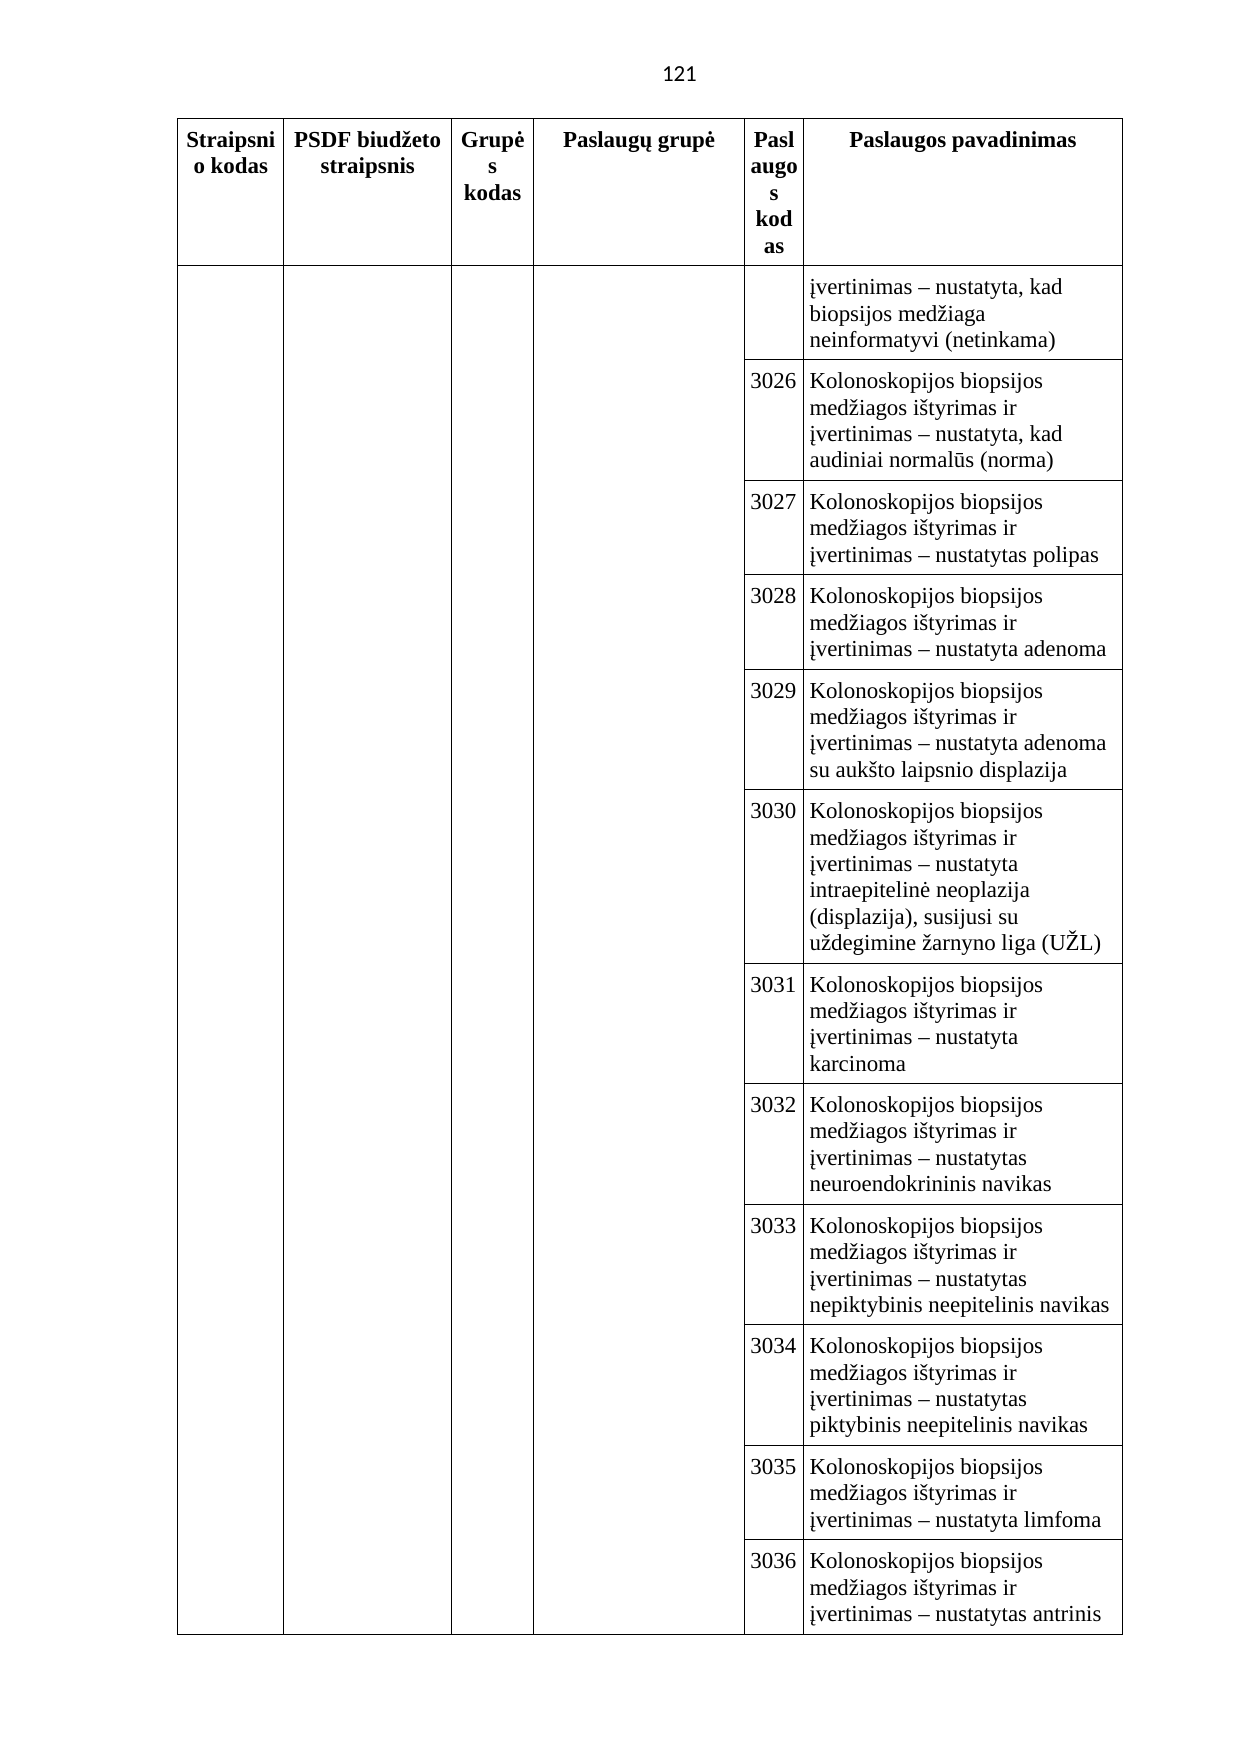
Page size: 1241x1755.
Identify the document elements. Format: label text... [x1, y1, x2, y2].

table_cell [534, 1204, 744, 1324]
table_cell 3036 [745, 1540, 803, 1633]
table_cell [284, 359, 451, 480]
table_cell Kolonoskopijos biopsijos medžiagos ištyrimas ir įvertinimas – nustatyta, kad audiniai normalūs (norma) [804, 360, 1122, 480]
table_cell [452, 574, 533, 668]
table_cell Kolonoskopijos biopsijos medžiagos ištyrimas ir įvertinimas – nustatyta intraepitelinė neoplazija (displazija), susijusi su uždegimine žarnyno liga (UŽL) [804, 790, 1122, 962]
table_cell 3033 [745, 1205, 803, 1324]
table_cell [178, 1204, 283, 1324]
table_cell [178, 574, 283, 668]
table_cell 3032 [745, 1084, 803, 1204]
table_cell [284, 1204, 451, 1324]
table_header Paslaugos pavadinimas [804, 119, 1122, 265]
table_cell [178, 963, 283, 1083]
table_cell [284, 1539, 451, 1633]
table_cell [534, 1445, 744, 1539]
table_cell [178, 1539, 283, 1633]
table_cell [284, 669, 451, 789]
table_cell 3030 [745, 790, 803, 962]
table_cell [534, 1539, 744, 1633]
table_cell [452, 266, 533, 359]
table_cell [534, 266, 744, 359]
table_cell [452, 963, 533, 1083]
table_cell [534, 1324, 744, 1445]
table_cell [178, 669, 283, 789]
table_cell [178, 359, 283, 480]
table_cell [452, 1445, 533, 1539]
table_header Grupės kodas [452, 119, 533, 265]
table_cell 3026 [745, 360, 803, 480]
table_cell [284, 963, 451, 1083]
table_cell [534, 789, 744, 962]
table_cell [284, 1083, 451, 1204]
table_cell [178, 480, 283, 574]
table_cell Kolonoskopijos biopsijos medžiagos ištyrimas ir įvertinimas – nustatytas polipas [804, 481, 1122, 574]
table_cell [534, 1083, 744, 1204]
table_cell [452, 359, 533, 480]
table_cell Kolonoskopijos biopsijos medžiagos ištyrimas ir įvertinimas – nustatytas piktybinis neepitelinis navikas [804, 1325, 1122, 1445]
table_cell 3029 [745, 670, 803, 789]
table_cell [178, 1445, 283, 1539]
table_cell [284, 480, 451, 574]
table_header Paslaugų grupė [534, 119, 744, 265]
table_cell [534, 359, 744, 480]
table_cell [534, 574, 744, 668]
table_cell [745, 266, 803, 359]
table_cell [452, 1083, 533, 1204]
table_cell Kolonoskopijos biopsijos medžiagos ištyrimas ir įvertinimas – nustatyta karcinoma [804, 964, 1122, 1083]
table_cell įvertinimas – nustatyta, kad biopsijos medžiaga neinformatyvi (netinkama) [804, 266, 1122, 359]
table_cell 3028 [745, 575, 803, 668]
table_cell [284, 1445, 451, 1539]
table_cell Kolonoskopijos biopsijos medžiagos ištyrimas ir įvertinimas – nustatyta limfoma [804, 1446, 1122, 1539]
table_cell [534, 963, 744, 1083]
table_cell [452, 1539, 533, 1633]
table_header Straipsnio kodas [178, 119, 283, 265]
table_cell Kolonoskopijos biopsijos medžiagos ištyrimas ir įvertinimas – nustatytas nepiktybinis neepitelinis navikas [804, 1205, 1122, 1324]
table_cell 3027 [745, 481, 803, 574]
table_cell [284, 1324, 451, 1445]
table_cell [284, 789, 451, 962]
table_cell 3035 [745, 1446, 803, 1539]
table_cell [178, 266, 283, 359]
table_cell [452, 669, 533, 789]
table_header Paslaugos kodas [745, 119, 803, 265]
table_cell 3034 [745, 1325, 803, 1445]
table_cell [284, 574, 451, 668]
table_cell [452, 1204, 533, 1324]
table_cell [534, 669, 744, 789]
table_cell [452, 480, 533, 574]
table_cell Kolonoskopijos biopsijos medžiagos ištyrimas ir įvertinimas – nustatyta adenoma [804, 575, 1122, 668]
table_cell Kolonoskopijos biopsijos medžiagos ištyrimas ir įvertinimas – nustatytas neuroendokrininis navikas [804, 1084, 1122, 1204]
table_cell [284, 266, 451, 359]
table_cell [452, 1324, 533, 1445]
table_cell [178, 1324, 283, 1445]
table_cell [534, 480, 744, 574]
table_cell [452, 789, 533, 962]
table_cell [178, 1083, 283, 1204]
table_cell Kolonoskopijos biopsijos medžiagos ištyrimas ir įvertinimas – nustatyta adenoma su aukšto laipsnio displazija [804, 670, 1122, 789]
table_cell Kolonoskopijos biopsijos medžiagos ištyrimas ir įvertinimas – nustatytas antrinis [804, 1540, 1122, 1633]
table_header PSDF biudžeto straipsnis [284, 119, 451, 265]
table_cell 3031 [745, 964, 803, 1083]
table_cell [178, 789, 283, 962]
